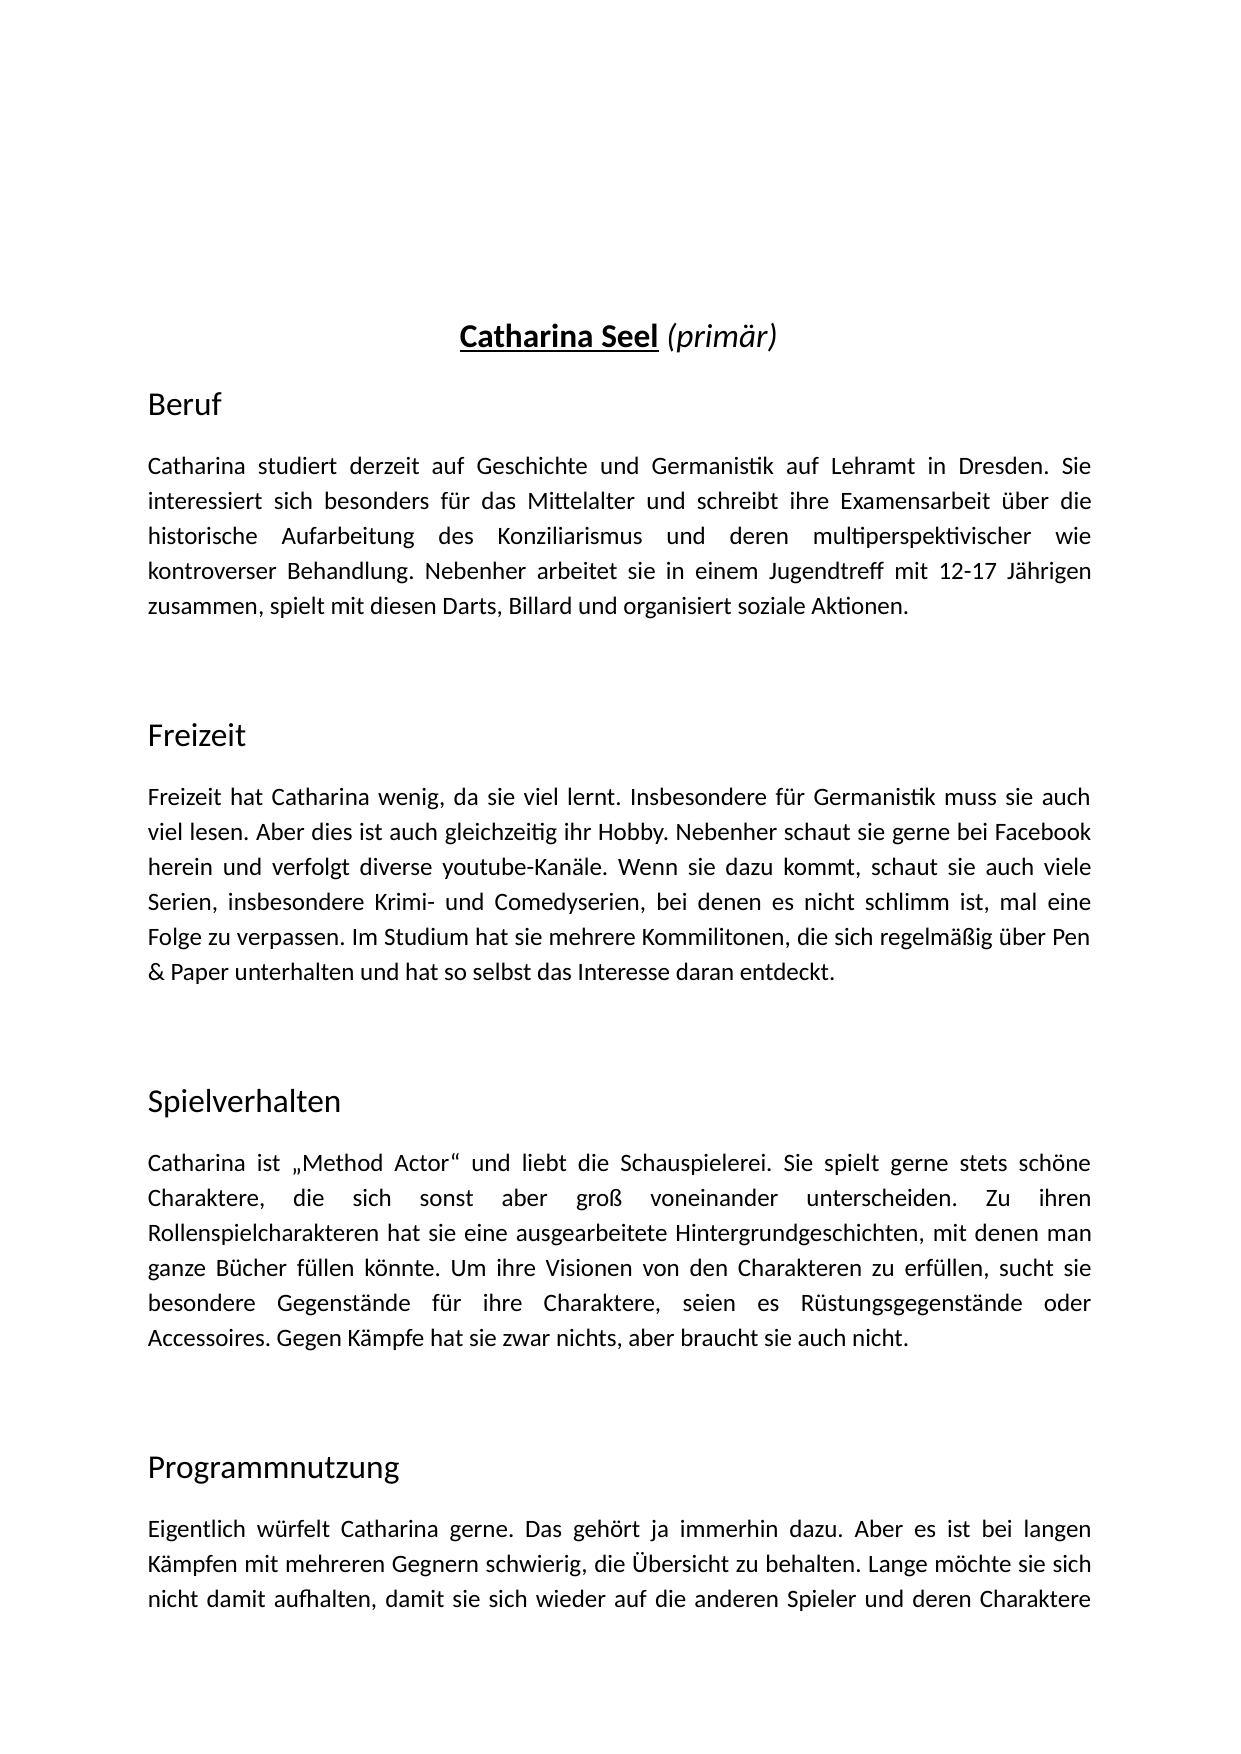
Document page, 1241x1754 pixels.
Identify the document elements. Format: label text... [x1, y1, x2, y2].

text Freizeit [148, 714, 1093, 754]
text Eigentlich würfelt Catharina gerne. Das gehört ja immerhin dazu. Aber es ist bei langen Kämpfen mit mehreren Gegnern schwierig, die Übersicht zu behalten. Lange möchte sie sich nicht damit aufhalten, damit sie sich wieder auf die anderen Spieler und deren Charaktere [148, 1513, 1093, 1614]
text Catharina studiert derzeit auf Geschichte und Germanistik auf Lehramt in Dresden. Sie interessiert sich besonders für das Mittelalter und schreibt ihre Examensarbeit über die historische Aufarbeitung des Konziliarismus und deren multiperspektivischer wie kontroverser Behandlung. Nebenher arbeitet sie in einem Jugendtreff mit 12-17 Jährigen zusammen, spielt mit diesen Darts, Billard und organisiert soziale Aktionen. [148, 450, 1093, 621]
text Beruf [148, 383, 1093, 423]
text Spielverhalten [148, 1080, 1093, 1121]
text Freizeit hat Catharina wenig, da sie viel lernt. Insbesondere für Germanistik muss sie auch viel lesen. Aber dies ist auch gleichzeitig ihr Hobby. Nebenher schaut sie gerne bei Facebook herein und verfolgt diverse youtube-Kanäle. Wenn sie dazu kommt, schaut sie auch viele Serien, insbesondere Krimi- und Comedyserien, bei denen es nicht schlimm ist, mal eine Folge zu verpassen. Im Studium hat sie mehrere Kommilitonen, die sich regelmäßig über Pen & Paper unterhalten und hat so selbst das Interesse daran entdeckt. [148, 781, 1093, 987]
text Catharina Seel (primär) [148, 315, 1093, 356]
text Programmnutzung [148, 1446, 1093, 1487]
text Catharina ist „Method Actor“ und liebt die Schauspielerei. Sie spielt gerne stets schöne Charaktere, die sich sonst aber groß voneinander unterscheiden. Zu ihren Rollenspielcharakteren hat sie eine ausgearbeitete Hintergrundgeschichten, mit denen man ganze Bücher füllen könnte. Um ihre Visionen von den Charakteren zu erfüllen, sucht sie besondere Gegenstände für ihre Charaktere, seien es Rüstungsgegenstände oder Accessoires. Gegen Kämpfe hat sie zwar nichts, aber braucht sie auch nicht. [148, 1147, 1093, 1353]
